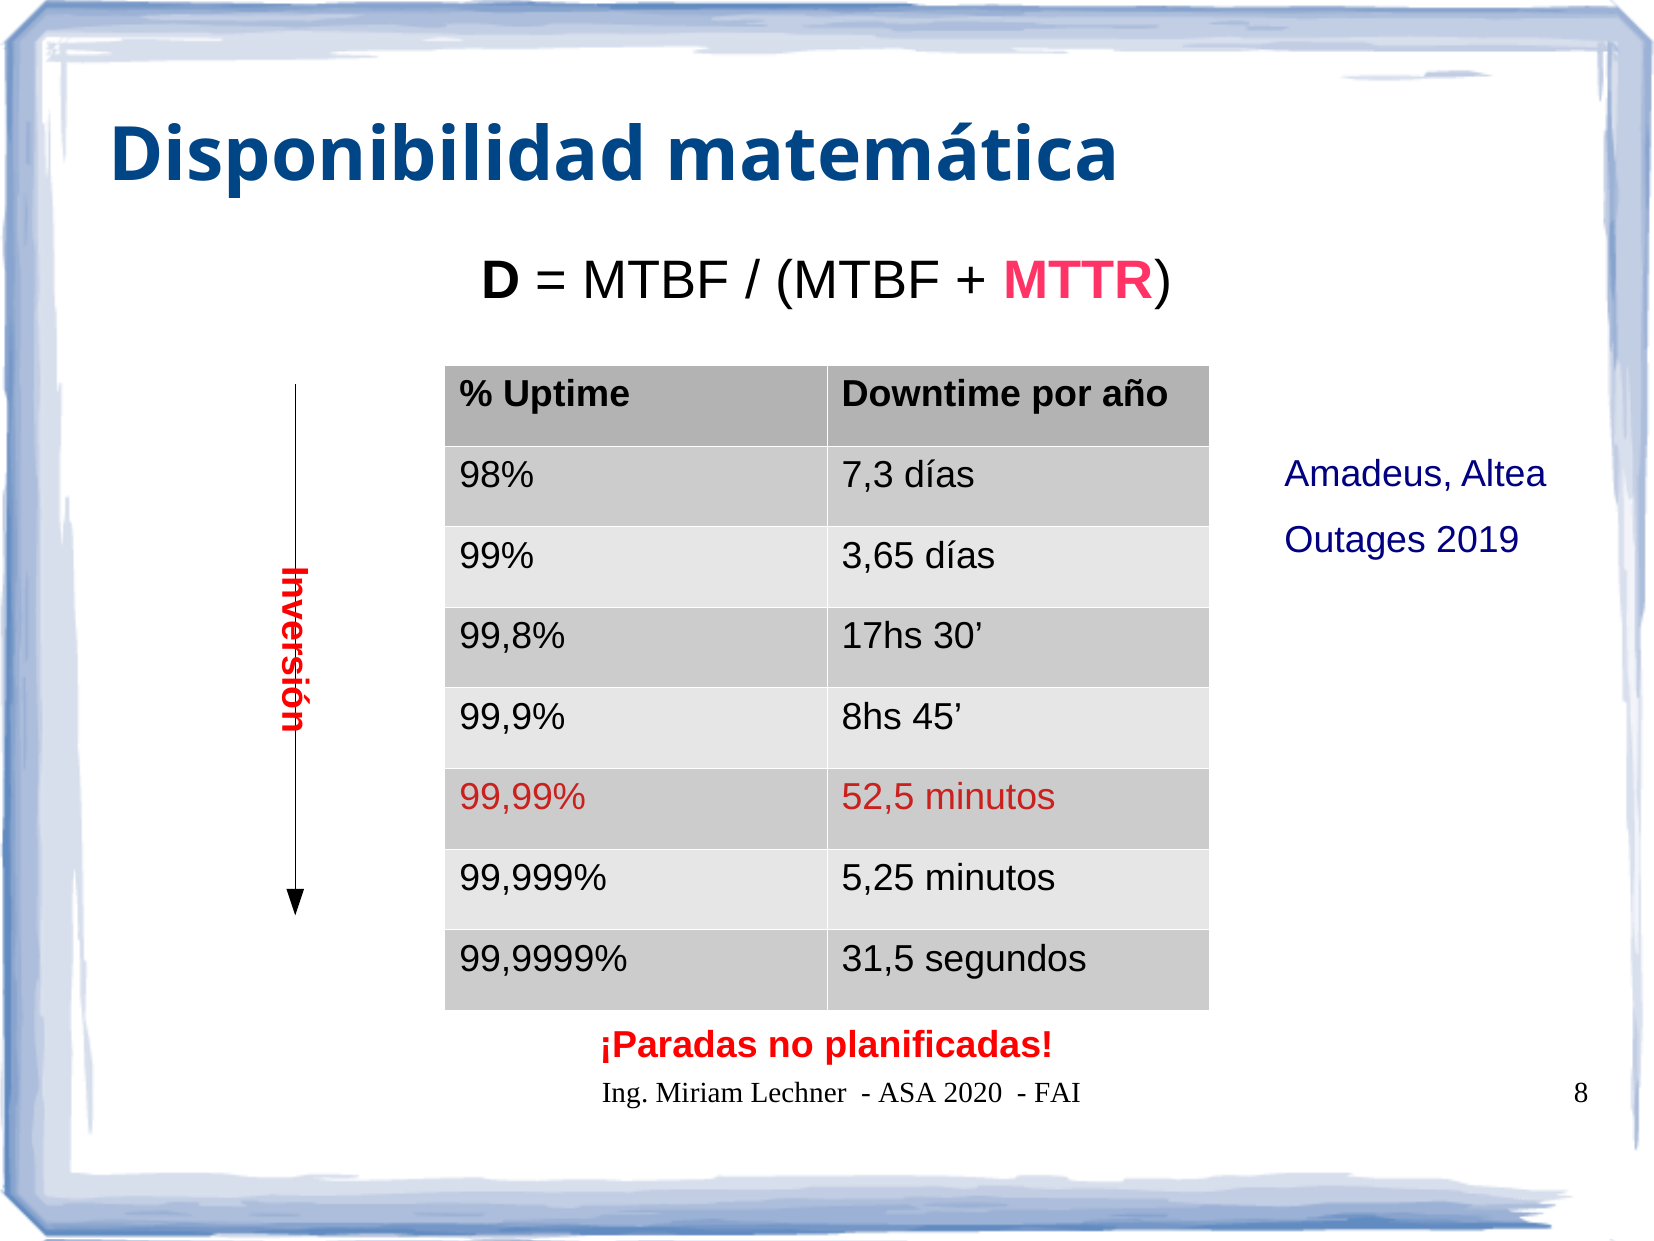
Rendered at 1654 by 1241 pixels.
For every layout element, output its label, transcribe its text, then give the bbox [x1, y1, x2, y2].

table_cell 7,3 días [828, 447, 1209, 526]
picture [0, 0, 1654, 1241]
table_cell 52,5 minutos [828, 769, 1209, 849]
table_cell 31,5 segundos [828, 930, 1209, 1010]
text_box D = MTBF / (MTBF + MTTR) [466, 242, 1188, 329]
table_cell 17hs 30’ [828, 608, 1209, 687]
table_cell 99,8% [445, 608, 827, 687]
table_cell 99,99% [445, 769, 827, 849]
table_cell 98% [445, 447, 827, 526]
table_cell 99% [445, 527, 827, 607]
table_cell 99,9999% [445, 930, 827, 1010]
text_box Amadeus, Altea [1269, 445, 1587, 502]
table_header Downtime por año [828, 366, 1209, 446]
text_box ¡Paradas no planificadas! [584, 1015, 1069, 1134]
table_cell 99,9% [445, 688, 827, 768]
table_cell 99,999% [445, 850, 827, 929]
text_box Outages 2019 [1269, 510, 1536, 562]
table_cell 5,25 minutos [828, 850, 1209, 929]
table_header % Uptime [445, 366, 827, 446]
text_box Disponibilidad matemática [93, 93, 1088, 260]
table_cell 8hs 45’ [828, 688, 1209, 768]
table_cell 3,65 días [828, 527, 1209, 607]
